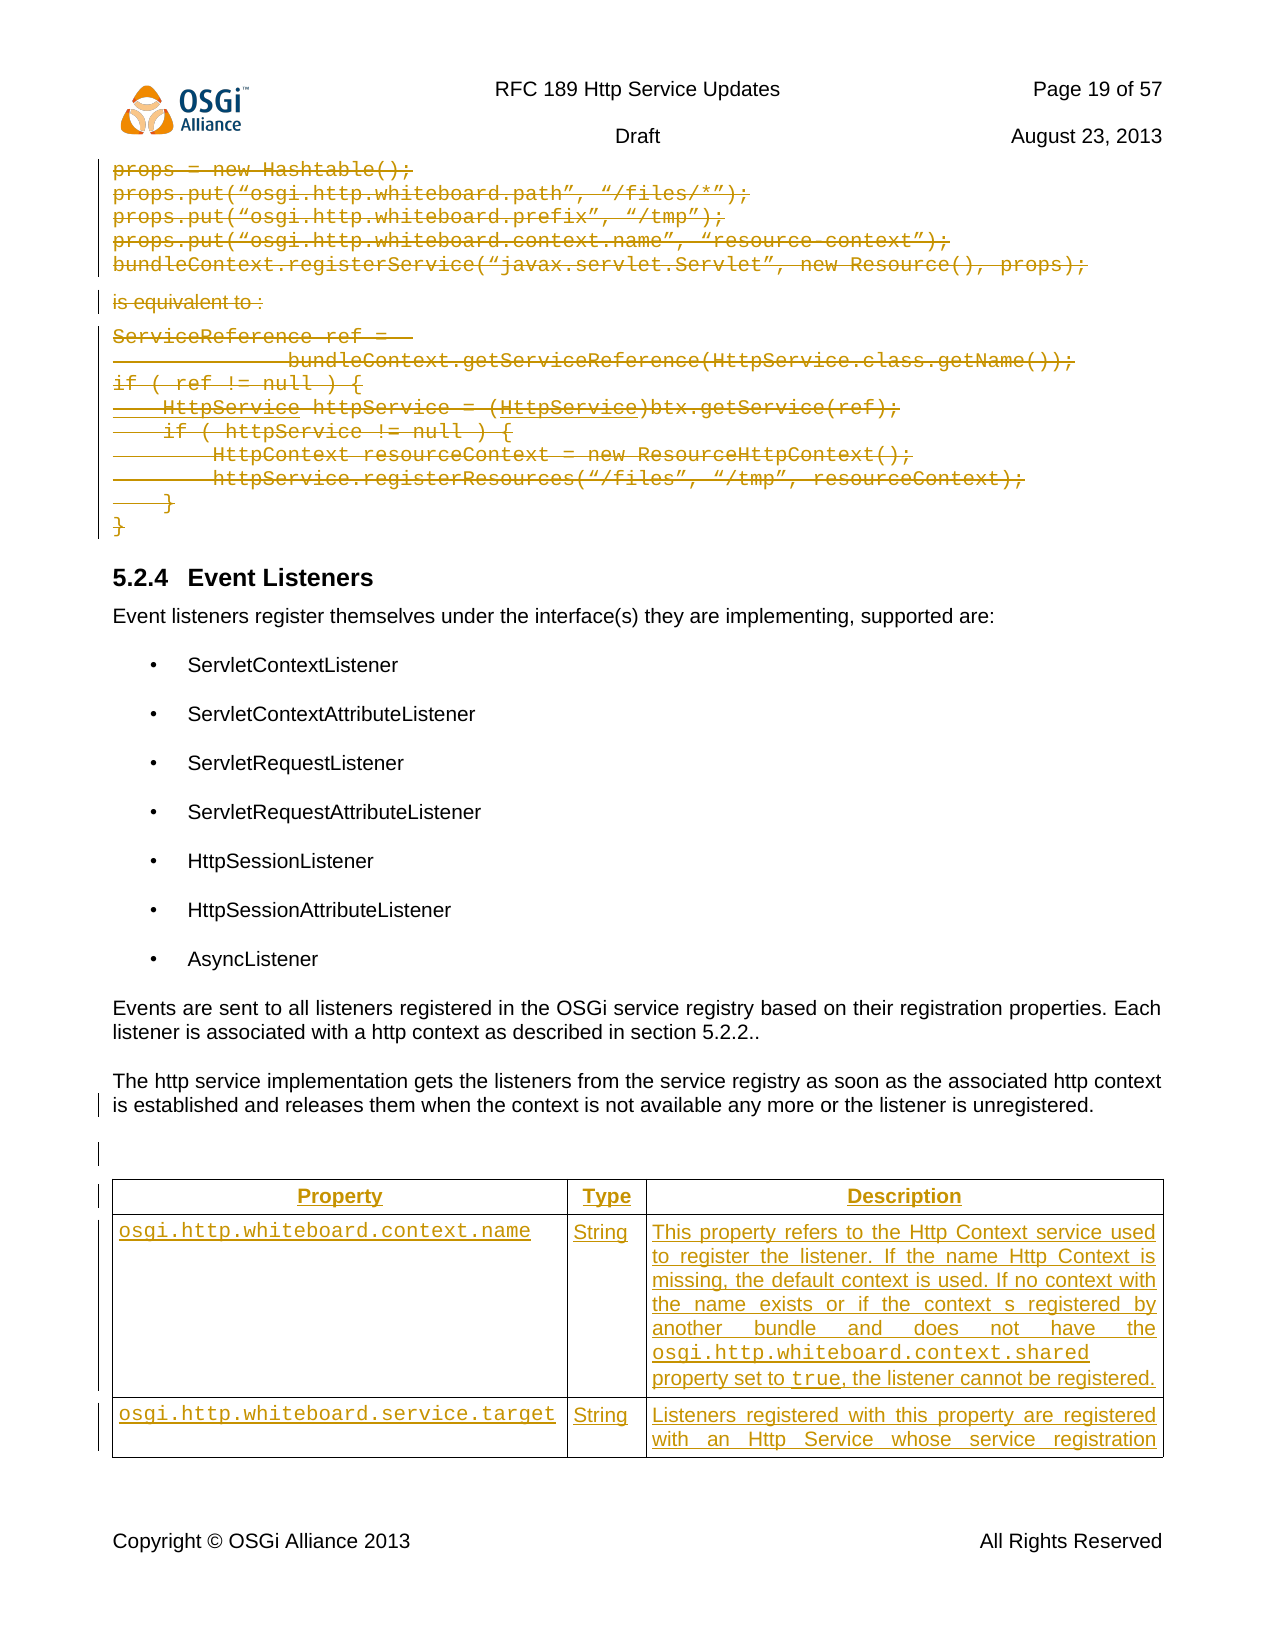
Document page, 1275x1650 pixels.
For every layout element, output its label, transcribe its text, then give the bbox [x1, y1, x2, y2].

list ServletContextListener [150, 653, 1162, 677]
list ServletRequestListener [150, 751, 1162, 775]
list HttpSessionAttributeListener [150, 898, 1162, 922]
picture [113, 78, 257, 142]
table_cell String [568, 1398, 646, 1457]
table_header Type [568, 1180, 646, 1214]
list ServletContextAttributeListener [150, 702, 1162, 726]
subtitle Event Listeners [112, 563, 1162, 591]
text The http service implementation gets the listeners from the service registry as soon as the associated http context is established and releases them when the context is not available any more or the listener is unregistered. [112, 1069, 1162, 1117]
table_cell osgi.http.whiteboard.service.target [113, 1398, 567, 1457]
list HttpSessionListener [150, 849, 1162, 873]
table_cell This property refers to the Http Context service used to register the listener. If the name Http Context is missing, the default context is used. If no context with the name exists or if the context s registered by another bundle and does not have the osgi.http.whiteboard.context.shared property set to true, the listener cannot be registered. [647, 1215, 1163, 1397]
text Events are sent to all listeners registered in the OSGi service registry based on their registration properties. Each listener is associated with a http context as described in section 5.2.2.. [112, 996, 1162, 1044]
list AsyncListener [150, 947, 1162, 971]
table_cell String [568, 1215, 646, 1397]
table_cell Listeners registered with this property are registered with an Http Service whose service registration [647, 1398, 1163, 1457]
table_cell osgi.http.whiteboard.context.name [113, 1215, 567, 1397]
table_header Description [647, 1180, 1163, 1214]
text Event listeners register themselves under the interface(s) they are implementing, supported are: [112, 604, 1162, 628]
list ServletRequestAttributeListener [150, 800, 1162, 824]
table_header Property [113, 1180, 567, 1214]
